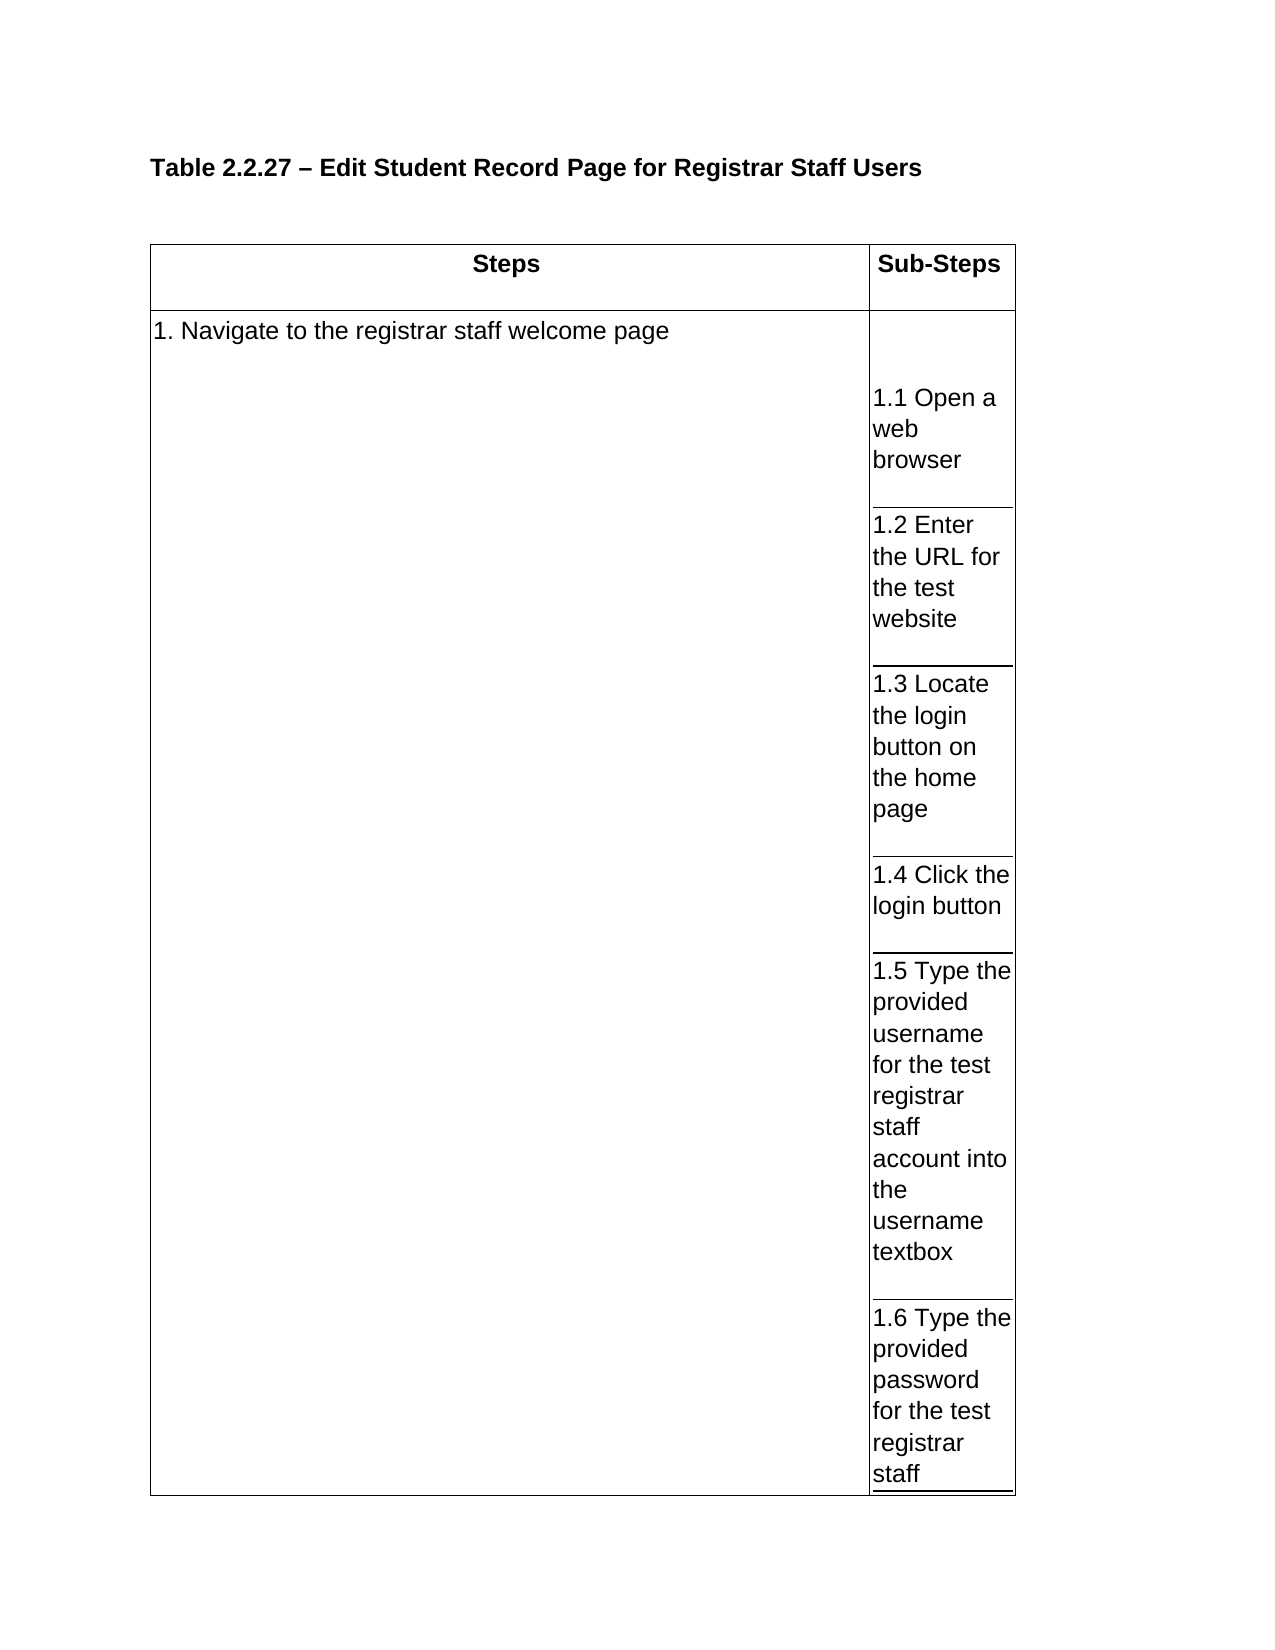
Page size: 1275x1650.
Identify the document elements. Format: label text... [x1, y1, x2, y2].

table_cell 1.5 Type the provided username for the test registrar staff account into the username textbox [873, 954, 1012, 1298]
text Table 2.2.27 – Edit Student Record Page for Registrar Staff Users [150, 150, 1125, 181]
table_cell 1.6 Type the provided password for the test registrar staff [873, 1300, 1012, 1490]
table_cell 1. Navigate to the registrar staff welcome page [151, 311, 869, 1495]
table_header Steps [151, 245, 869, 310]
table_cell 1.3 Locate the login button on the home page [873, 667, 1012, 856]
table_header 1.1 Open a web browser [873, 380, 1012, 506]
table_cell [870, 311, 1015, 1495]
table_cell 1.4 Click the login button [873, 857, 1012, 952]
table_header Sub-Steps [870, 245, 1015, 310]
table_cell 1.2 Enter the URL for the test website [873, 508, 1012, 665]
